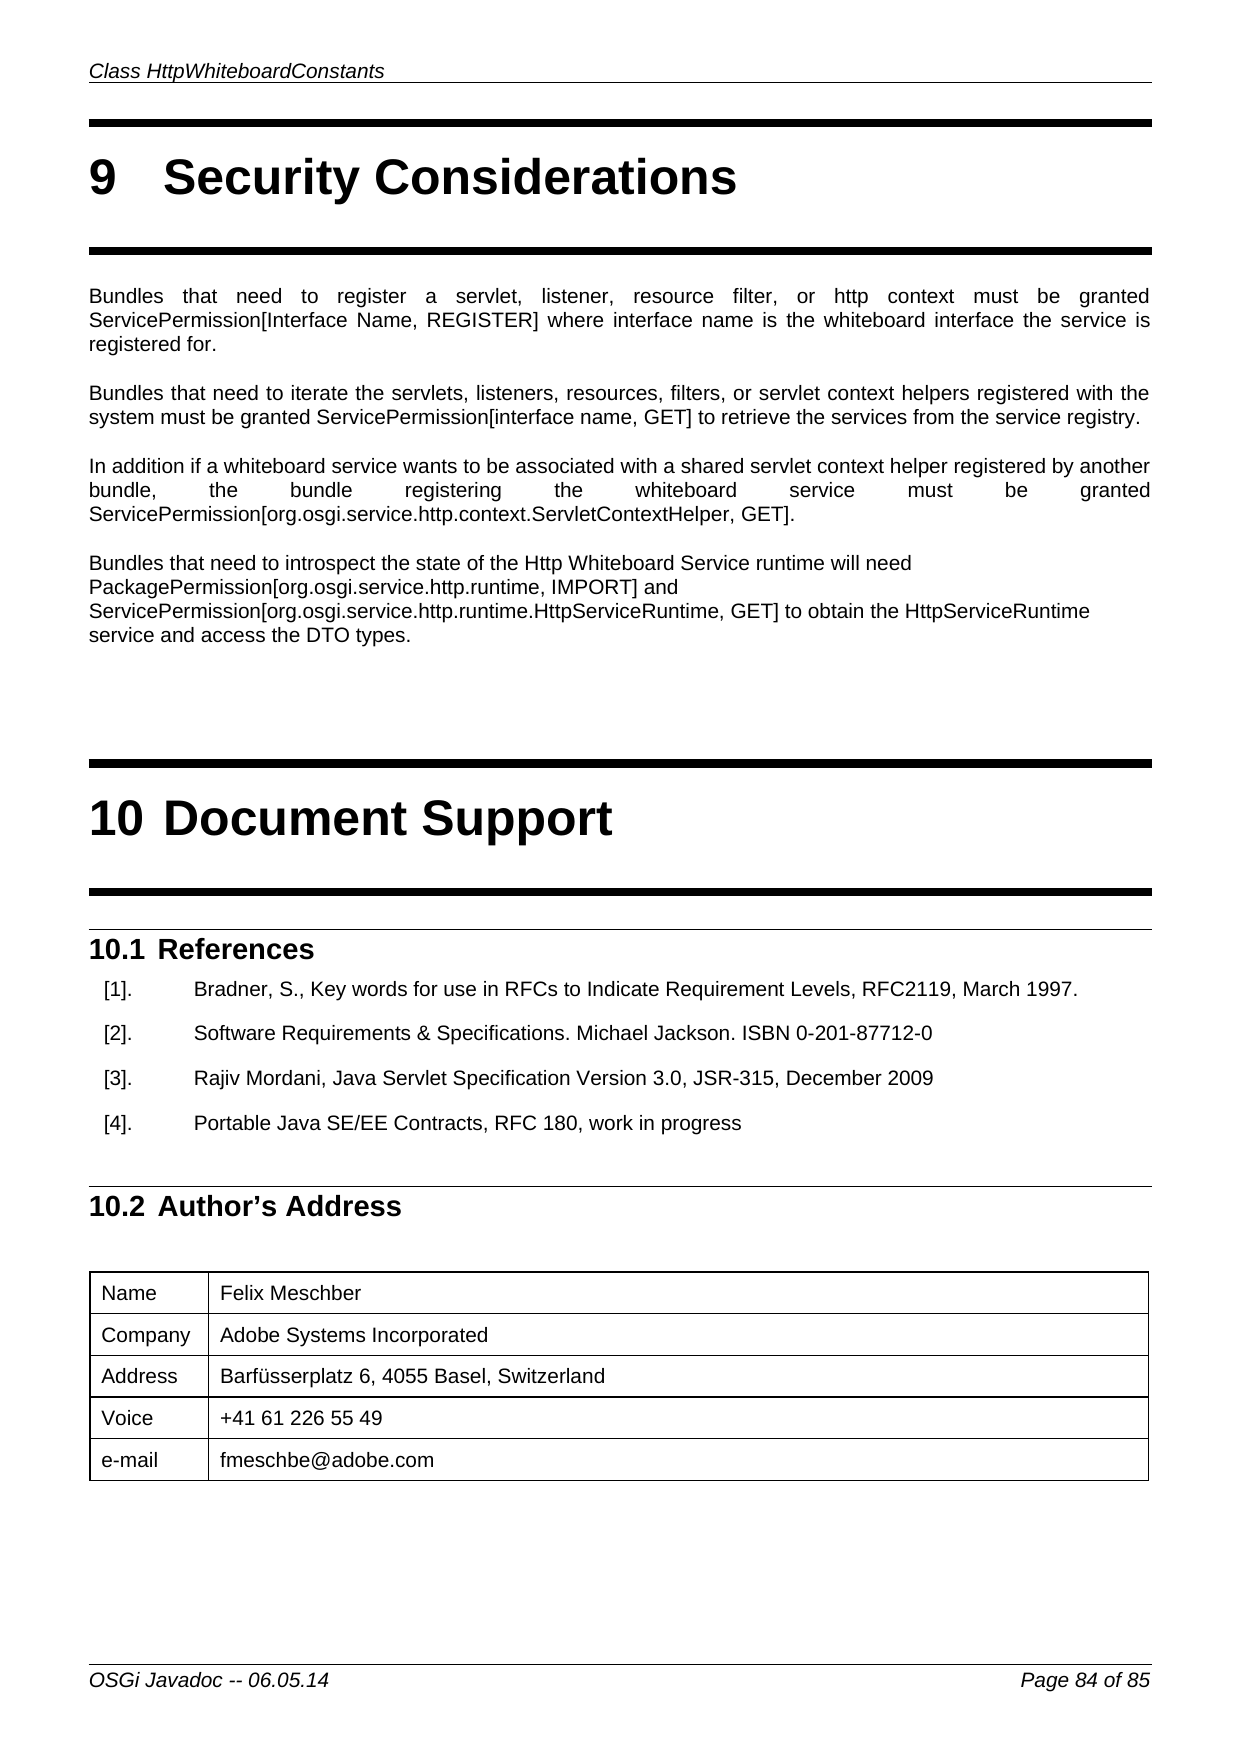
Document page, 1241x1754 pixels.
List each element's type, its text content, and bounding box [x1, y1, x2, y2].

table_cell Barfüsserplatz 6, 4055 Basel, Switzerland [209, 1356, 1148, 1396]
table_header Name [91, 1273, 208, 1313]
list Portable Java SE/EE Contracts, RFC 180, work in progress [103, 1111, 1152, 1135]
table_cell Address [91, 1356, 208, 1396]
list Software Requirements & Specifications. Michael Jackson. ISBN 0-201-87712-0 [103, 1021, 1152, 1045]
text Bundles that need to iterate the servlets, listeners, resources, filters, or servlet context helpers registered with the system must be granted ServicePermission[interface name, GET] to retrieve the services from the service registry. [88, 381, 1152, 429]
table_cell Company [91, 1314, 208, 1355]
table_header Felix Meschber [209, 1273, 1148, 1313]
list Rajiv Mordani, Java Servlet Specification Version 3.0, JSR-315, December 2009 [103, 1066, 1152, 1090]
table_cell e-mail [91, 1439, 208, 1480]
subtitle Document Support [88, 760, 1152, 896]
text Bundles that need to introspect the state of the Http Whiteboard Service runtime will need PackagePermission[org.osgi.service.http.runtime, IMPORT] and ServicePermission[org.osgi.service.http.runtime.HttpServiceRuntime, GET] to obtain the HttpServiceRuntime service and access the DTO types. [88, 551, 1152, 647]
table_cell Voice [91, 1398, 208, 1438]
subtitle Security Considerations [88, 120, 1152, 255]
subtitle References [88, 930, 1152, 966]
table_cell +41 61 226 55 49 [209, 1398, 1148, 1438]
text Bundles that need to register a servlet, listener, resource filter, or http context must be granted ServicePermission[Interface Name, REGISTER] where interface name is the whiteboard interface the service is registered for. [88, 284, 1152, 356]
table_cell fmeschbe@adobe.com [209, 1439, 1148, 1480]
text In addition if a whiteboard service wants to be associated with a shared servlet context helper registered by another bundle, the bundle registering the whiteboard service must be granted ServicePermission[org.osgi.service.http.context.ServletContextHelper, GET]. [88, 454, 1152, 526]
table_cell Adobe Systems Incorporated [209, 1314, 1148, 1355]
subtitle Author’s Address [88, 1187, 1152, 1222]
list Bradner, S., Key words for use in RFCs to Indicate Requirement Levels, RFC2119, March 1997. [103, 976, 1152, 1000]
